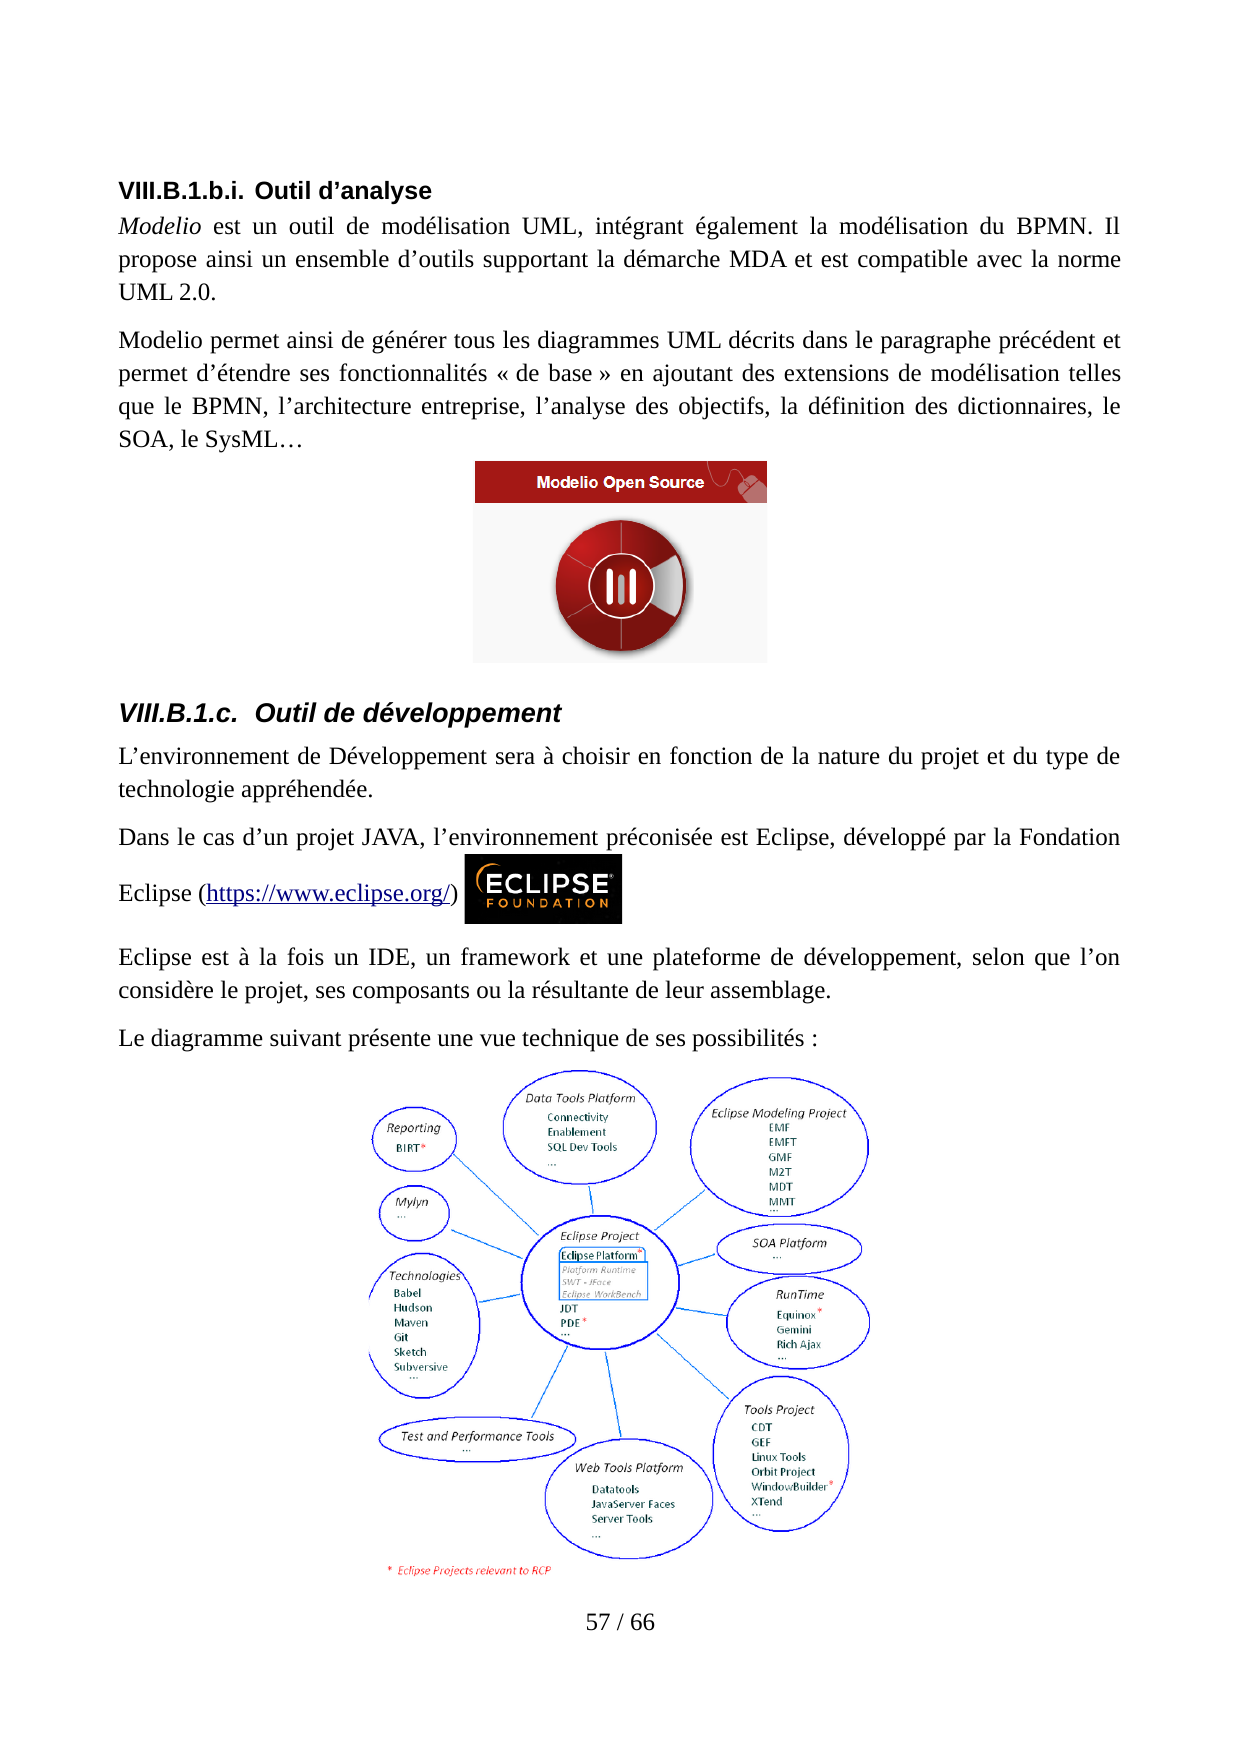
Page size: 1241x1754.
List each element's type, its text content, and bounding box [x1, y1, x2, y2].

text Modelio permet ainsi de générer tous les diagrammes UML décrits dans le paragraphe précédent et permet d’étendre ses fonctionnalités « de base » en ajoutant des extensions de modélisation telles que le BPMN, l’architecture entreprise, l’analyse des objectifs, la définition des dictionnaires, le SOA, le SysML… [118, 325, 1122, 453]
text Le diagramme suivant présente une vue technique de ses possibilités : [118, 1023, 1122, 1052]
subtitle Outil de développement [118, 697, 1122, 728]
picture [464, 854, 623, 924]
text Dans le cas d’un projet JAVA, l’environnement préconisée est Eclipse, développé par la Fondation Eclipse (https://www.eclipse.org/) [118, 822, 1122, 924]
picture [472, 460, 768, 663]
text Eclipse est à la fois un IDE, un framework et une plateforme de développement, selon que l’on considère le projet, ses composants ou la résultante de leur assemblage. [118, 942, 1122, 1004]
subtitle Outil d’analyse [118, 176, 1122, 205]
text Modelio est un outil de modélisation UML, intégrant également la modélisation du BPMN. Il propose ainsi un ensemble d’outils supportant la démarche MDA et est compatible avec la norme UML 2.0. [118, 211, 1122, 306]
text L’environnement de Développement sera à choisir en fonction de la nature du projet et du type de technologie appréhendée. [118, 741, 1122, 803]
picture [368, 1070, 872, 1577]
